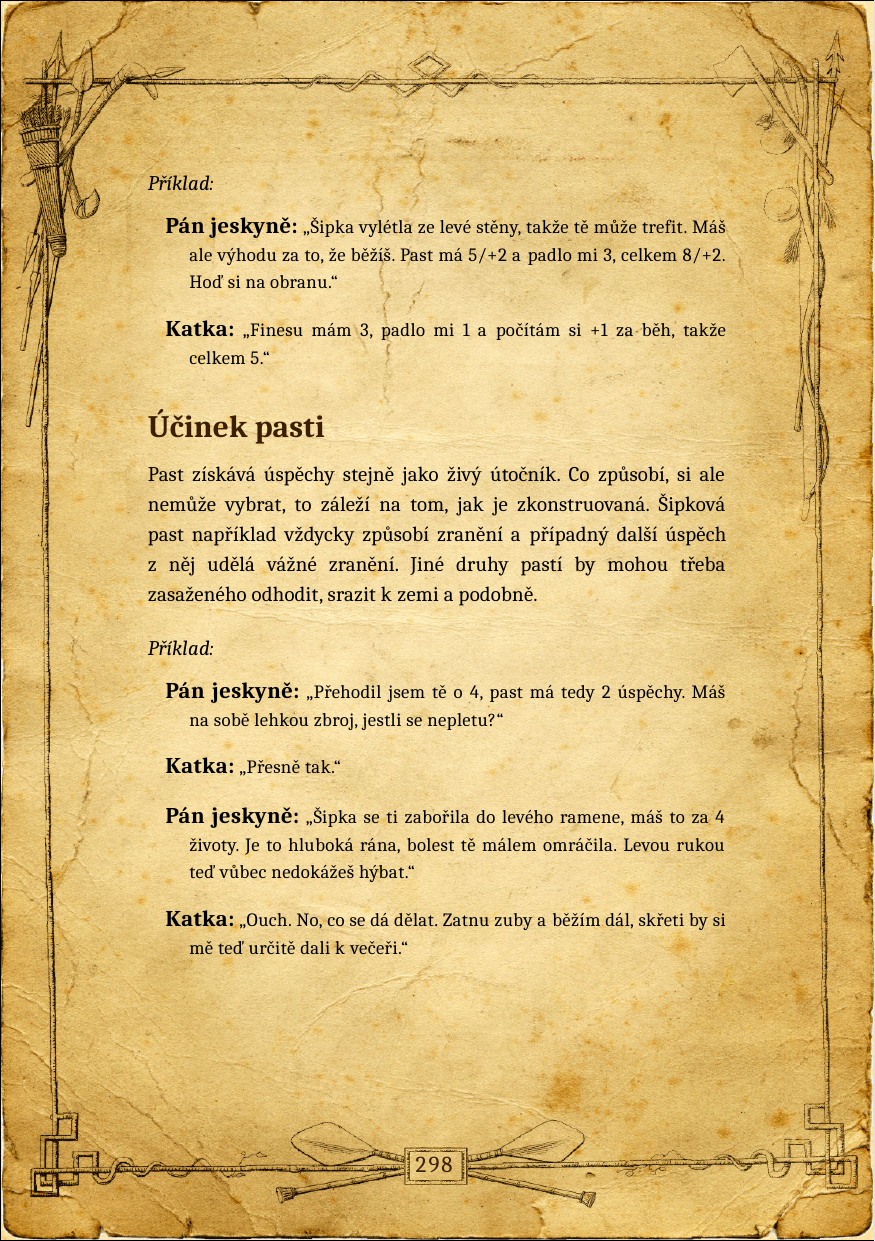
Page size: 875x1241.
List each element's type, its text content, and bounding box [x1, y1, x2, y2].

text Katka: „Finesu mám 3, padlo mi 1 a⁠ počítám si +1 za běh, takže celkem 5.“ [165, 316, 726, 369]
text Pán jeskyně: „Přehodil jsem tě o⁠ 4, past má tedy 2 úspěchy. Máš na sobě lehkou zbroj, jestli se nepletu?“ [165, 678, 726, 731]
text Příklad: [148, 172, 726, 196]
subtitle Účinek pasti [148, 409, 726, 445]
text Pán jeskyně: „Šipka se ti zabořila do levého ramene, máš to za 4 životy. Je to hluboká rána, bolest tě málem omráčila. Levou rukou teď vůbec nedokážeš hýbat.“ [165, 804, 726, 883]
text Katka: „Přesně tak.“ [165, 754, 726, 779]
text Katka: „Ouch. No, co se dá dělat. Zatnu zuby a⁠ běžím dál, skřeti by si mě teď určitě dali k⁠ večeři.“ [165, 906, 726, 959]
text Past získává úspěchy stejně jako živý útočník. Co způsobí, si ale nemůže vybrat, to záleží na tom, jak je zkonstruovaná. Šipková past například vždycky způsobí zranění a⁠ případný další úspěch z⁠ něj udělá vážné zranění. Jiné druhy pastí by mohou třeba zasaženého odhodit, srazit k⁠ zemi a⁠ podobně. [148, 463, 726, 607]
text Pán jeskyně: „Šipka vylétla ze levé stěny, takže tě může trefit. Máš ale výhodu za to, že běžíš. Past má 5/+2 a⁠ padlo mi 3, celkem 8/+2. Hoď si na obranu.“ [165, 213, 726, 293]
text Příklad: [148, 636, 726, 660]
picture [1, 1, 874, 1240]
